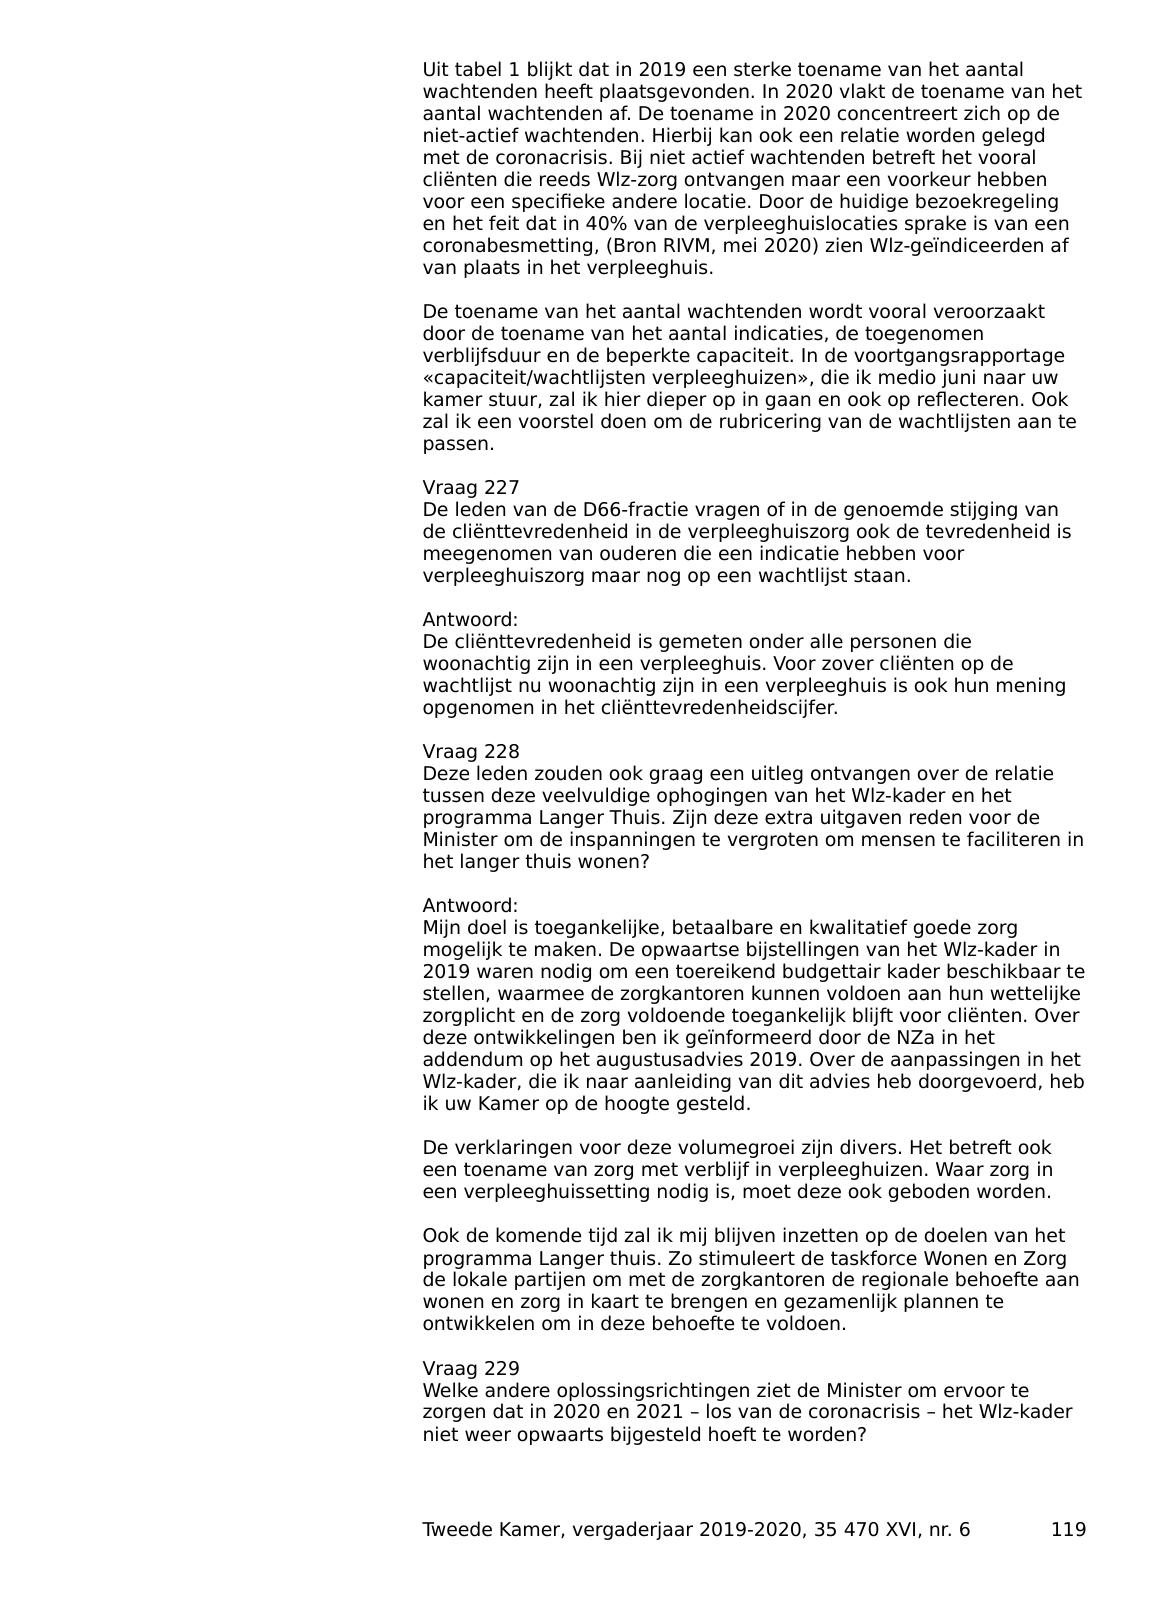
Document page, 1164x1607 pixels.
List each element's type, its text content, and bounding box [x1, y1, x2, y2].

text De cliënttevredenheid is gemeten onder alle personen die woonachtig zijn in een verpleeghuis. Voor zover cliënten op de wachtlijst nu woonachtig zijn in een verpleeghuis is ook hun mening opgenomen in het cliënttevredenheidscijfer. [422, 631, 1087, 719]
text Ook de komende tijd zal ik mij blijven inzetten op de doelen van het programma Langer thuis. Zo stimuleert de taskforce Wonen en Zorg de lokale partijen om met de zorgkantoren de regionale behoefte aan wonen en zorg in kaart te brengen en gezamenlijk plannen te ontwikkelen om in deze behoefte te voldoen. [422, 1225, 1087, 1335]
text Antwoord: [422, 609, 1087, 631]
text Antwoord: [422, 895, 1087, 917]
text De toename van het aantal wachtenden wordt vooral veroorzaakt door de toename van het aantal indicaties, de toegenomen verblijfsduur en de beperkte capaciteit. In de voortgangsrapportage «capaciteit/wachtlijsten verpleeghuizen», die ik medio juni naar uw kamer stuur, zal ik hier dieper op in gaan en ook op reflecteren. Ook zal ik een voorstel doen om de rubricering van de wachtlijsten aan te passen. [422, 301, 1087, 455]
text Uit tabel 1 blijkt dat in 2019 een sterke toename van het aantal wachtenden heeft plaatsgevonden. In 2020 vlakt de toename van het aantal wachtenden af. De toename in 2020 concentreert zich op de niet-actief wachtenden. Hierbij kan ook een relatie worden gelegd met de coronacrisis. Bij niet actief wachtenden betreft het vooral cliënten die reeds Wlz-zorg ontvangen maar een voorkeur hebben voor een specifieke andere locatie. Door de huidige bezoekregeling en het feit dat in 40% van de verpleeghuislocaties sprake is van een coronabesmetting, (Bron RIVM, mei 2020) zien Wlz-geïndiceerden af van plaats in het verpleeghuis. [422, 59, 1087, 279]
text Vraag 228 [422, 741, 1087, 763]
text De leden van de D66-fractie vragen of in de genoemde stijging van de cliënttevredenheid in de verpleeghuiszorg ook de tevredenheid is meegenomen van ouderen die een indicatie hebben voor verpleeghuiszorg maar nog op een wachtlijst staan. [422, 499, 1087, 587]
text Vraag 229 [422, 1357, 1087, 1379]
text Deze leden zouden ook graag een uitleg ontvangen over de relatie tussen deze veelvuldige ophogingen van het Wlz-kader en het programma Langer Thuis. Zijn deze extra uitgaven reden voor de Minister om de inspanningen te vergroten om mensen te faciliteren in het langer thuis wonen? [422, 763, 1087, 873]
text Vraag 227 [422, 477, 1087, 499]
text Welke andere oplossingsrichtingen ziet de Minister om ervoor te zorgen dat in 2020 en 2021 – los van de coronacrisis – het Wlz-kader niet weer opwaarts bijgesteld hoeft te worden? [422, 1379, 1087, 1445]
text Mijn doel is toegankelijke, betaalbare en kwalitatief goede zorg mogelijk te maken. De opwaartse bijstellingen van het Wlz-kader in 2019 waren nodig om een toereikend budgettair kader beschikbaar te stellen, waarmee de zorgkantoren kunnen voldoen aan hun wettelijke zorgplicht en de zorg voldoende toegankelijk blijft voor cliënten. Over deze ontwikkelingen ben ik geïnformeerd door de NZa in het addendum op het augustusadvies 2019. Over de aanpassingen in het Wlz-kader, die ik naar aanleiding van dit advies heb doorgevoerd, heb ik uw Kamer op de hoogte gesteld. [422, 917, 1087, 1115]
text De verklaringen voor deze volumegroei zijn divers. Het betreft ook een toename van zorg met verblijf in verpleeghuizen. Waar zorg in een verpleeghuissetting nodig is, moet deze ook geboden worden. [422, 1137, 1087, 1203]
